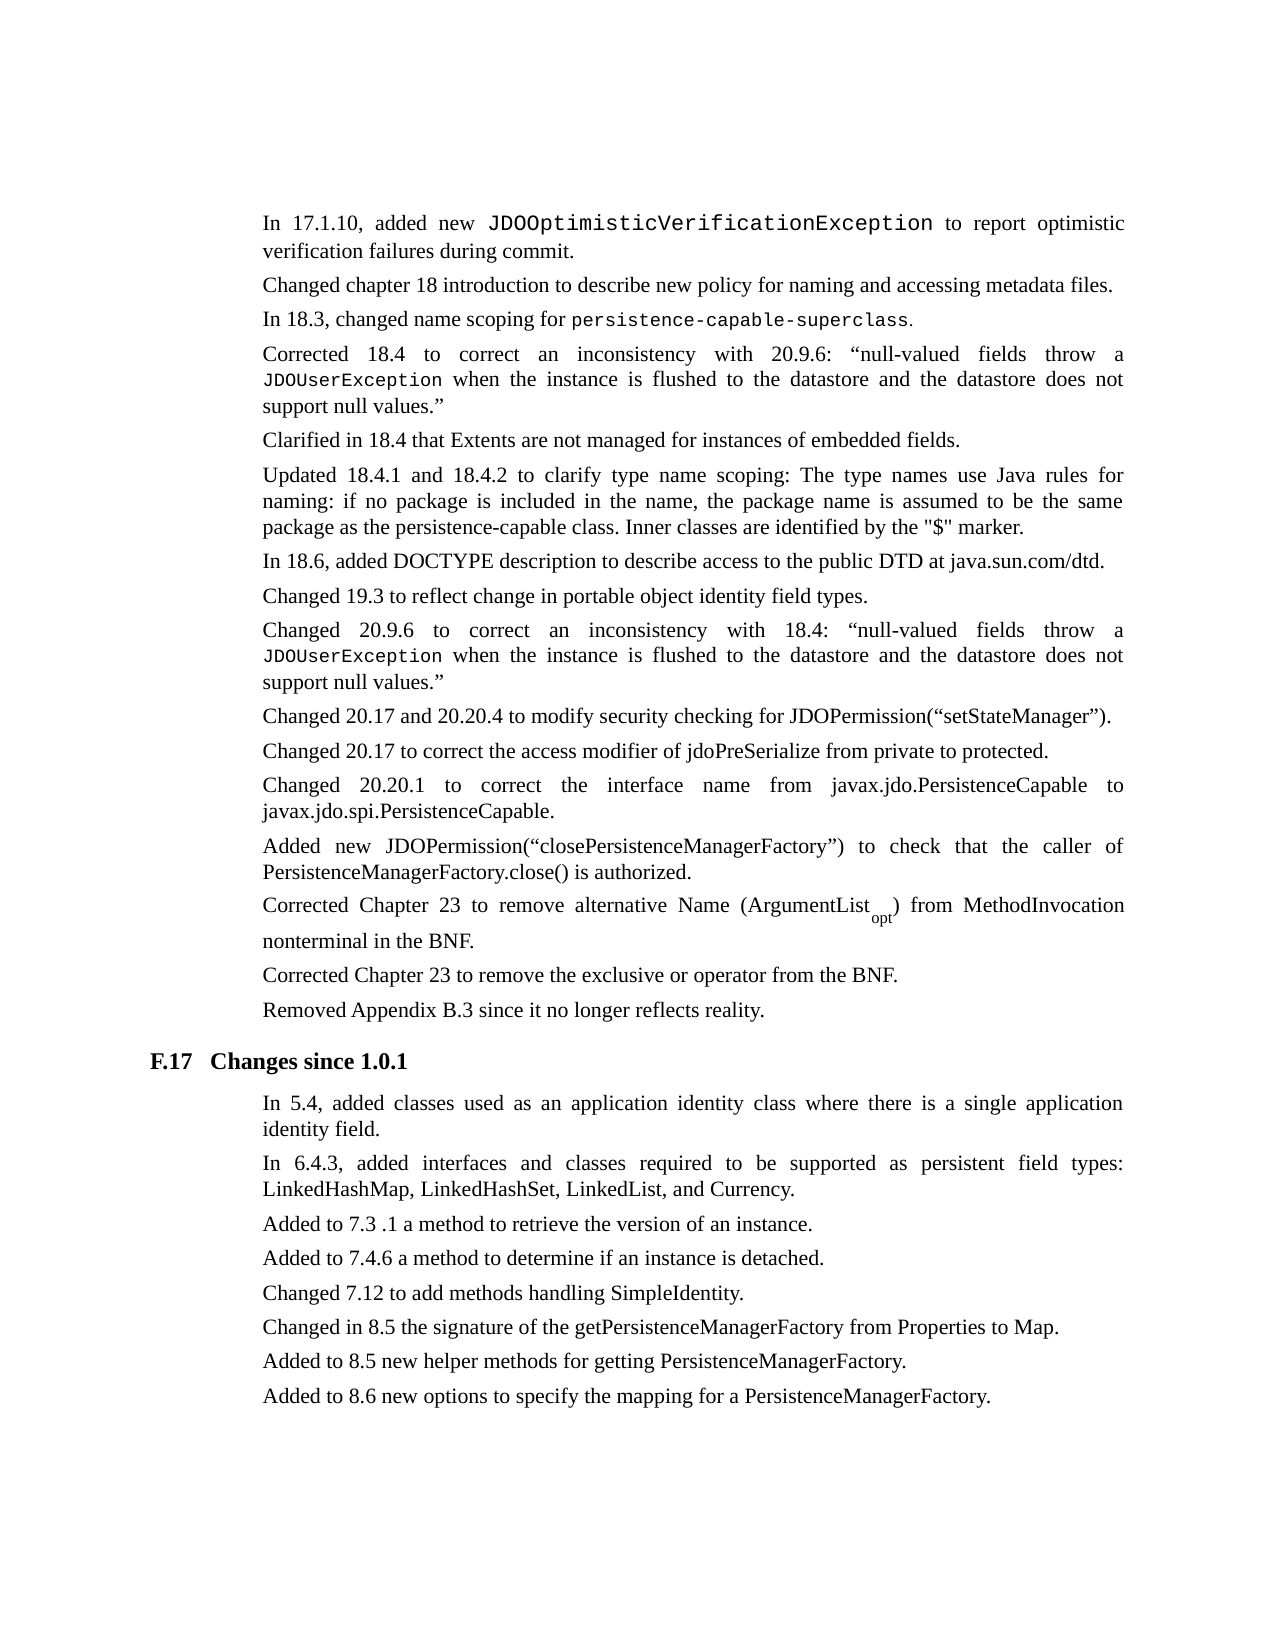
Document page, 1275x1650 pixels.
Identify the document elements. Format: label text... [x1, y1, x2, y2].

text Changed 19.3 to reflect change in portable object identity field types. [262, 582, 1125, 608]
text Updated 18.4.1 and 18.4.2 to clarify type name scoping: The type names use Java rules for naming: if no package is included in the name, the package name is assumed to be the same package as the persistence-capable class. Inner classes are identified by the "$" marker. [262, 461, 1125, 539]
text In 6.4.3, added interfaces and classes required to be supported as persistent field types: LinkedHashMap, LinkedHashSet, LinkedList, and Currency. [262, 1149, 1125, 1202]
text Corrected 18.4 to correct an inconsistency with 20.9.6: “null-valued fields throw a JDOUserException when the instance is flushed to the datastore and the datastore does not support null values.” [262, 340, 1125, 418]
text Changed 20.20.1 to correct the interface name from javax.jdo.PersistenceCapable to javax.jdo.spi.PersistenceCapable. [262, 771, 1125, 823]
text Corrected Chapter 23 to remove alternative Name (ArgumentListopt) from MethodInvocation nonterminal in the BNF. [262, 892, 1125, 953]
text Changed 20.9.6 to correct an inconsistency with 18.4: “null-valued fields throw a JDOUserException when the instance is flushed to the datastore and the datastore does not support null values.” [262, 616, 1125, 694]
text In 18.3, changed name scoping for persistence-capable-superclass. [262, 306, 1125, 332]
text Changed 7.12 to add methods handling SimpleIdentity. [262, 1279, 1125, 1305]
text Added to 8.6 new options to specify the mapping for a PersistenceManagerFactory. [262, 1382, 1125, 1408]
text Added to 8.5 new helper methods for getting PersistenceManagerFactory. [262, 1347, 1125, 1373]
text In 5.4, added classes used as an application identity class where there is a single application identity field. [262, 1089, 1125, 1141]
text In 17.1.10, added new JDOOptimisticVerificationException to report optimistic verification failures during commit. [262, 210, 1125, 263]
text Changed in 8.5 the signature of the getPersistenceManagerFactory from Properties to Map. [262, 1313, 1125, 1339]
text Changed 20.17 and 20.20.4 to modify security checking for JDOPermission(“setStateManager”). [262, 703, 1125, 729]
text Clarified in 18.4 that Extents are not managed for instances of embedded fields. [262, 427, 1125, 453]
text Added new JDOPermission(“closePersistenceManagerFactory”) to check that the caller of PersistenceManagerFactory.close() is authorized. [262, 832, 1125, 884]
text Corrected Chapter 23 to remove the exclusive or operator from the BNF. [262, 962, 1125, 988]
text Changed 20.17 to correct the access modifier of jdoPreSerialize from private to protected. [262, 737, 1125, 763]
text Added to 7.4.6 a method to determine if an instance is detached. [262, 1244, 1125, 1270]
text Changed chapter 18 introduction to describe new policy for naming and accessing metadata files. [262, 271, 1125, 297]
text Added to 7.3 .1 a method to retrieve the version of an instance. [262, 1210, 1125, 1236]
text Removed Appendix B.3 since it no longer reflects reality. [262, 996, 1125, 1022]
subtitle Changes since 1.0.1 [150, 1047, 1125, 1074]
text In 18.6, added DOCTYPE description to describe access to the public DTD at java.sun.com/dtd. [262, 547, 1125, 573]
